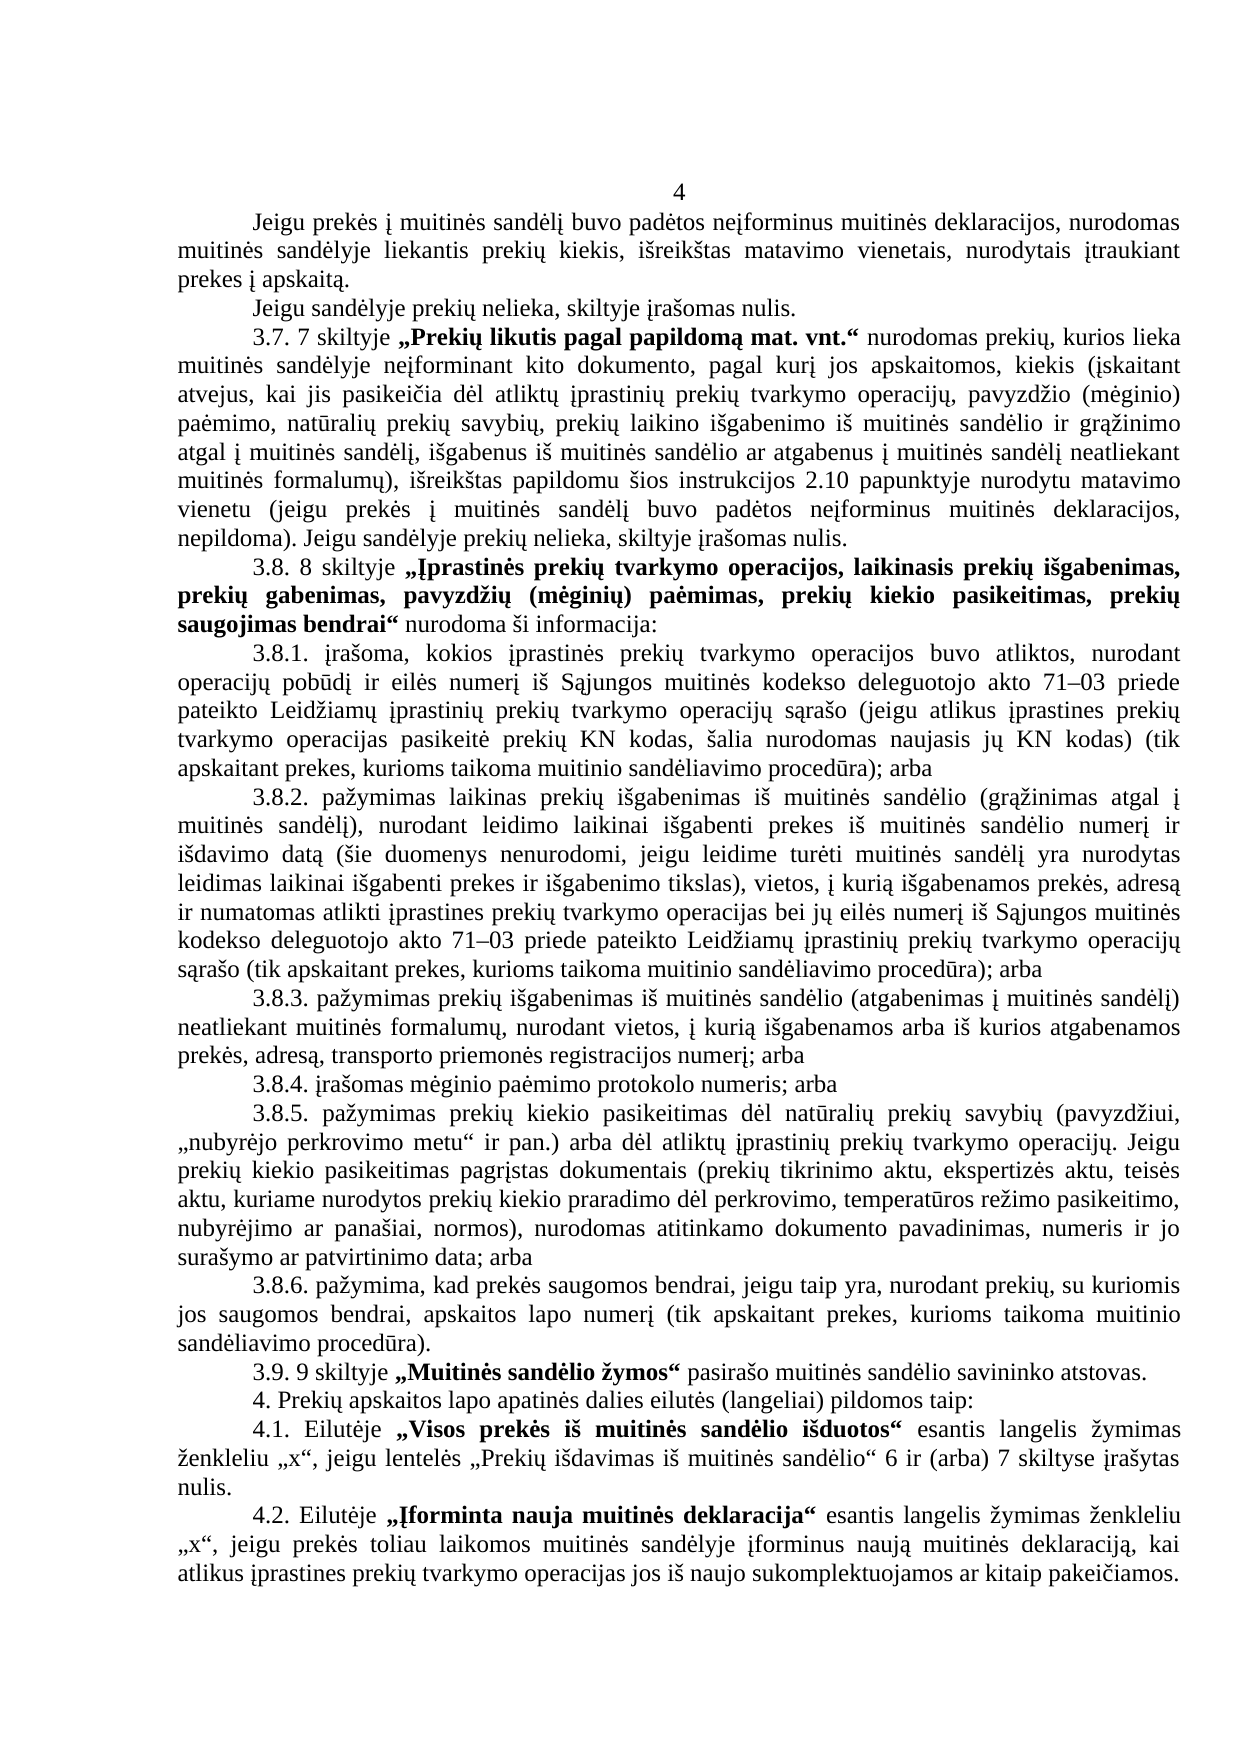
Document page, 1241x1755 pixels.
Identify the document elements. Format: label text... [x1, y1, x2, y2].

text 3.8. 8 skiltyje „Įprastinės prekių tvarkymo operacijos, laikinasis prekių išgabenimas, prekių gabenimas, pavyzdžių (mėginių) paėmimas, prekių kiekio pasikeitimas, prekių saugojimas bendrai“ nurodoma ši informacija: [177, 552, 1181, 638]
text 3.9. 9 skiltyje „Muitinės sandėlio žymos“ pasirašo muitinės sandėlio savininko atstovas. [177, 1357, 1181, 1385]
text 3.8.3. pažymimas prekių išgabenimas iš muitinės sandėlio (atgabenimas į muitinės sandėlį) neatliekant muitinės formalumų, nurodant vietos, į kurią išgabenamos arba iš kurios atgabenamos prekės, adresą, transporto priemonės registracijos numerį; arba [177, 983, 1181, 1069]
text 4.1. Eilutėje „Visos prekės iš muitinės sandėlio išduotos“ esantis langelis žymimas ženkleliu „x“, jeigu lentelės „Prekių išdavimas iš muitinės sandėlio“ 6 ir (arba) 7 skiltyse įrašytas nulis. [177, 1414, 1181, 1500]
text 4.2. Eilutėje „Įforminta nauja muitinės deklaracija“ esantis langelis žymimas ženkleliu „x“, jeigu prekės toliau laikomos muitinės sandėlyje įforminus naują muitinės deklaraciją, kai atlikus įprastines prekių tvarkymo operacijas jos iš naujo sukomplektuojamos ar kitaip pakeičiamos. [177, 1500, 1181, 1587]
text 3.8.4. įrašomas mėginio paėmimo protokolo numeris; arba [177, 1069, 1181, 1098]
text 3.8.5. pažymimas prekių kiekio pasikeitimas dėl natūralių prekių savybių (pavyzdžiui, „nubyrėjo perkrovimo metu“ ir pan.) arba dėl atliktų įprastinių prekių tvarkymo operacijų. Jeigu prekių kiekio pasikeitimas pagrįstas dokumentais (prekių tikrinimo aktu, ekspertizės aktu, teisės aktu, kuriame nurodytos prekių kiekio praradimo dėl perkrovimo, temperatūros režimo pasikeitimo, nubyrėjimo ar panašiai, normos), nurodomas atitinkamo dokumento pavadinimas, numeris ir jo surašymo ar patvirtinimo data; arba [177, 1098, 1181, 1270]
text 3.7. 7 skiltyje „Prekių likutis pagal papildomą mat. vnt.“ nurodomas prekių, kurios lieka muitinės sandėlyje neįforminant kito dokumento, pagal kurį jos apskaitomos, kiekis (įskaitant atvejus, kai jis pasikeičia dėl atliktų įprastinių prekių tvarkymo operacijų, pavyzdžio (mėginio) paėmimo, natūralių prekių savybių, prekių laikino išgabenimo iš muitinės sandėlio ir grąžinimo atgal į muitinės sandėlį, išgabenus iš muitinės sandėlio ar atgabenus į muitinės sandėlį neatliekant muitinės formalumų), išreikštas papildomu šios instrukcijos 2.10 papunktyje nurodytu matavimo vienetu (jeigu prekės į muitinės sandėlį buvo padėtos neįforminus muitinės deklaracijos, nepildoma). Jeigu sandėlyje prekių nelieka, skiltyje įrašomas nulis. [177, 322, 1181, 552]
text Jeigu sandėlyje prekių nelieka, skiltyje įrašomas nulis. [177, 293, 1181, 322]
text Jeigu prekės į muitinės sandėlį buvo padėtos neįforminus muitinės deklaracijos, nurodomas muitinės sandėlyje liekantis prekių kiekis, išreikštas matavimo vienetais, nurodytais įtraukiant prekes į apskaitą. [177, 207, 1181, 293]
text 3.8.6. pažymima, kad prekės saugomos bendrai, jeigu taip yra, nurodant prekių, su kuriomis jos saugomos bendrai, apskaitos lapo numerį (tik apskaitant prekes, kurioms taikoma muitinio sandėliavimo procedūra). [177, 1270, 1181, 1357]
text 3.8.2. pažymimas laikinas prekių išgabenimas iš muitinės sandėlio (grąžinimas atgal į muitinės sandėlį), nurodant leidimo laikinai išgabenti prekes iš muitinės sandėlio numerį ir išdavimo datą (šie duomenys nenurodomi, jeigu leidime turėti muitinės sandėlį yra nurodytas leidimas laikinai išgabenti prekes ir išgabenimo tikslas), vietos, į kurią išgabenamos prekės, adresą ir numatomas atlikti įprastines prekių tvarkymo operacijas bei jų eilės numerį iš Sąjungos muitinės kodekso deleguotojo akto 71–03 priede pateikto Leidžiamų įprastinių prekių tvarkymo operacijų sąrašo (tik apskaitant prekes, kurioms taikoma muitinio sandėliavimo procedūra); arba [177, 782, 1181, 983]
text 3.8.1. įrašoma, kokios įprastinės prekių tvarkymo operacijos buvo atliktos, nurodant operacijų pobūdį ir eilės numerį iš Sąjungos muitinės kodekso deleguotojo akto 71–03 priede pateikto Leidžiamų įprastinių prekių tvarkymo operacijų sąrašo (jeigu atlikus įprastines prekių tvarkymo operacijas pasikeitė prekių KN kodas, šalia nurodomas naujasis jų KN kodas) (tik apskaitant prekes, kurioms taikoma muitinio sandėliavimo procedūra); arba [177, 638, 1181, 782]
text 4. Prekių apskaitos lapo apatinės dalies eilutės (langeliai) pildomos taip: [177, 1385, 1181, 1414]
